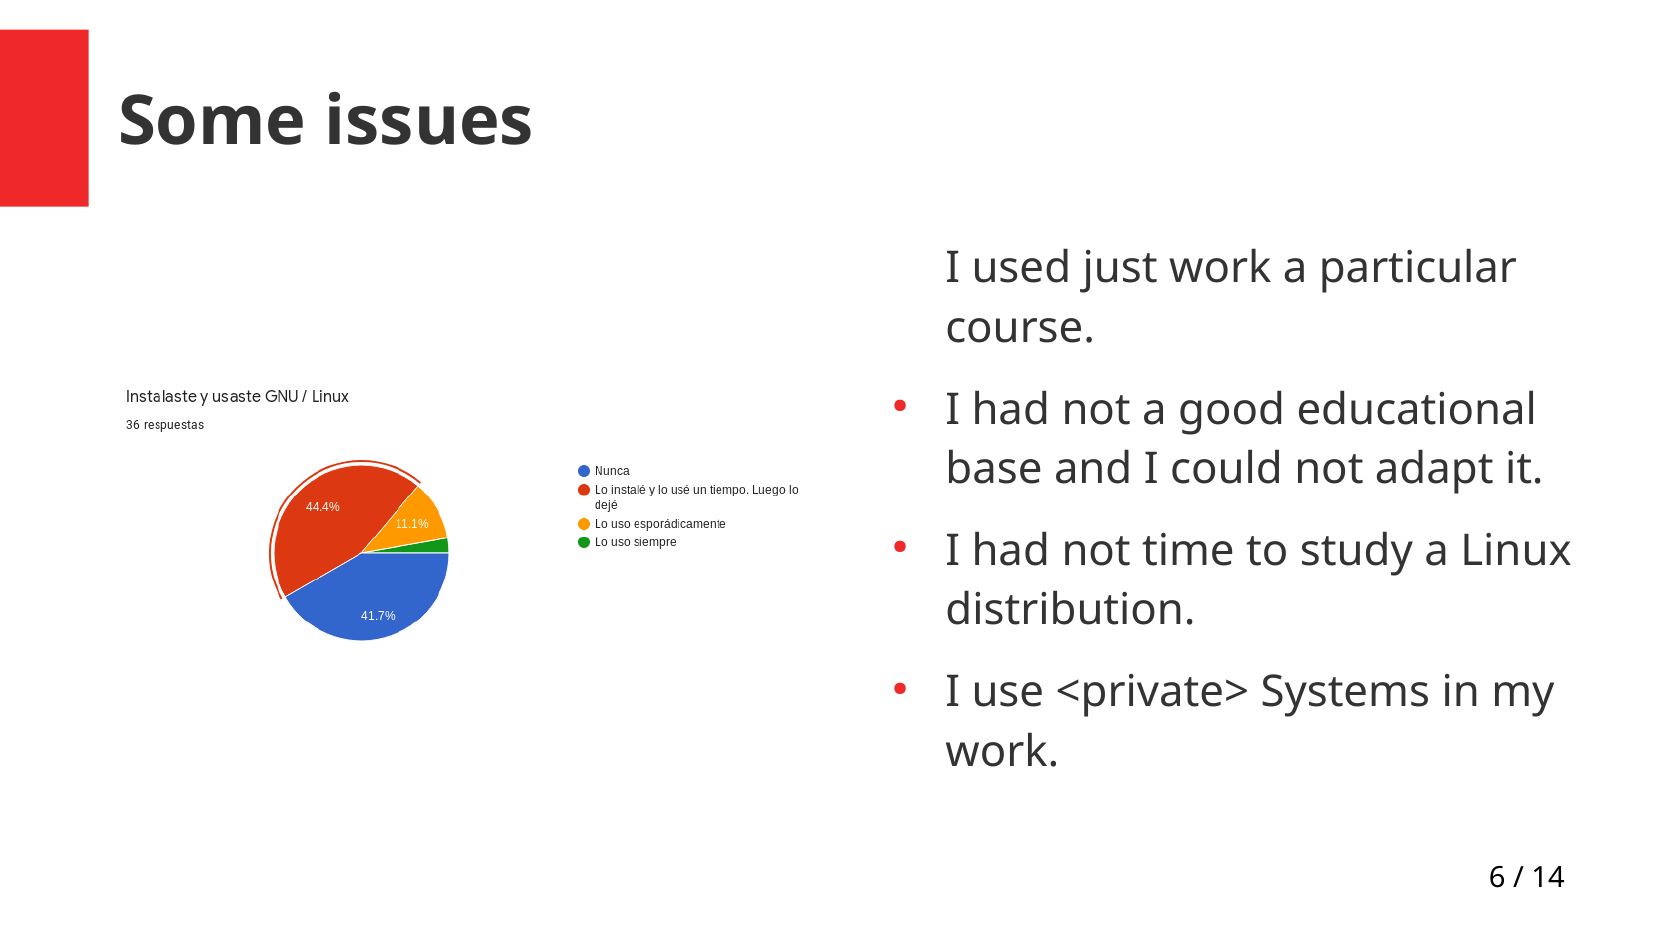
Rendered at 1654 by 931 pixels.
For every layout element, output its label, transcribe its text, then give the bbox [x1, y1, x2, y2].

title Some issues [118, 29, 1595, 207]
picture [118, 369, 839, 664]
list I used just work a particular course. I had not a good educational base and I could not adapt it. I had not time to study a Linux distribution. I use <private> Systems in my work. [874, 236, 1596, 798]
